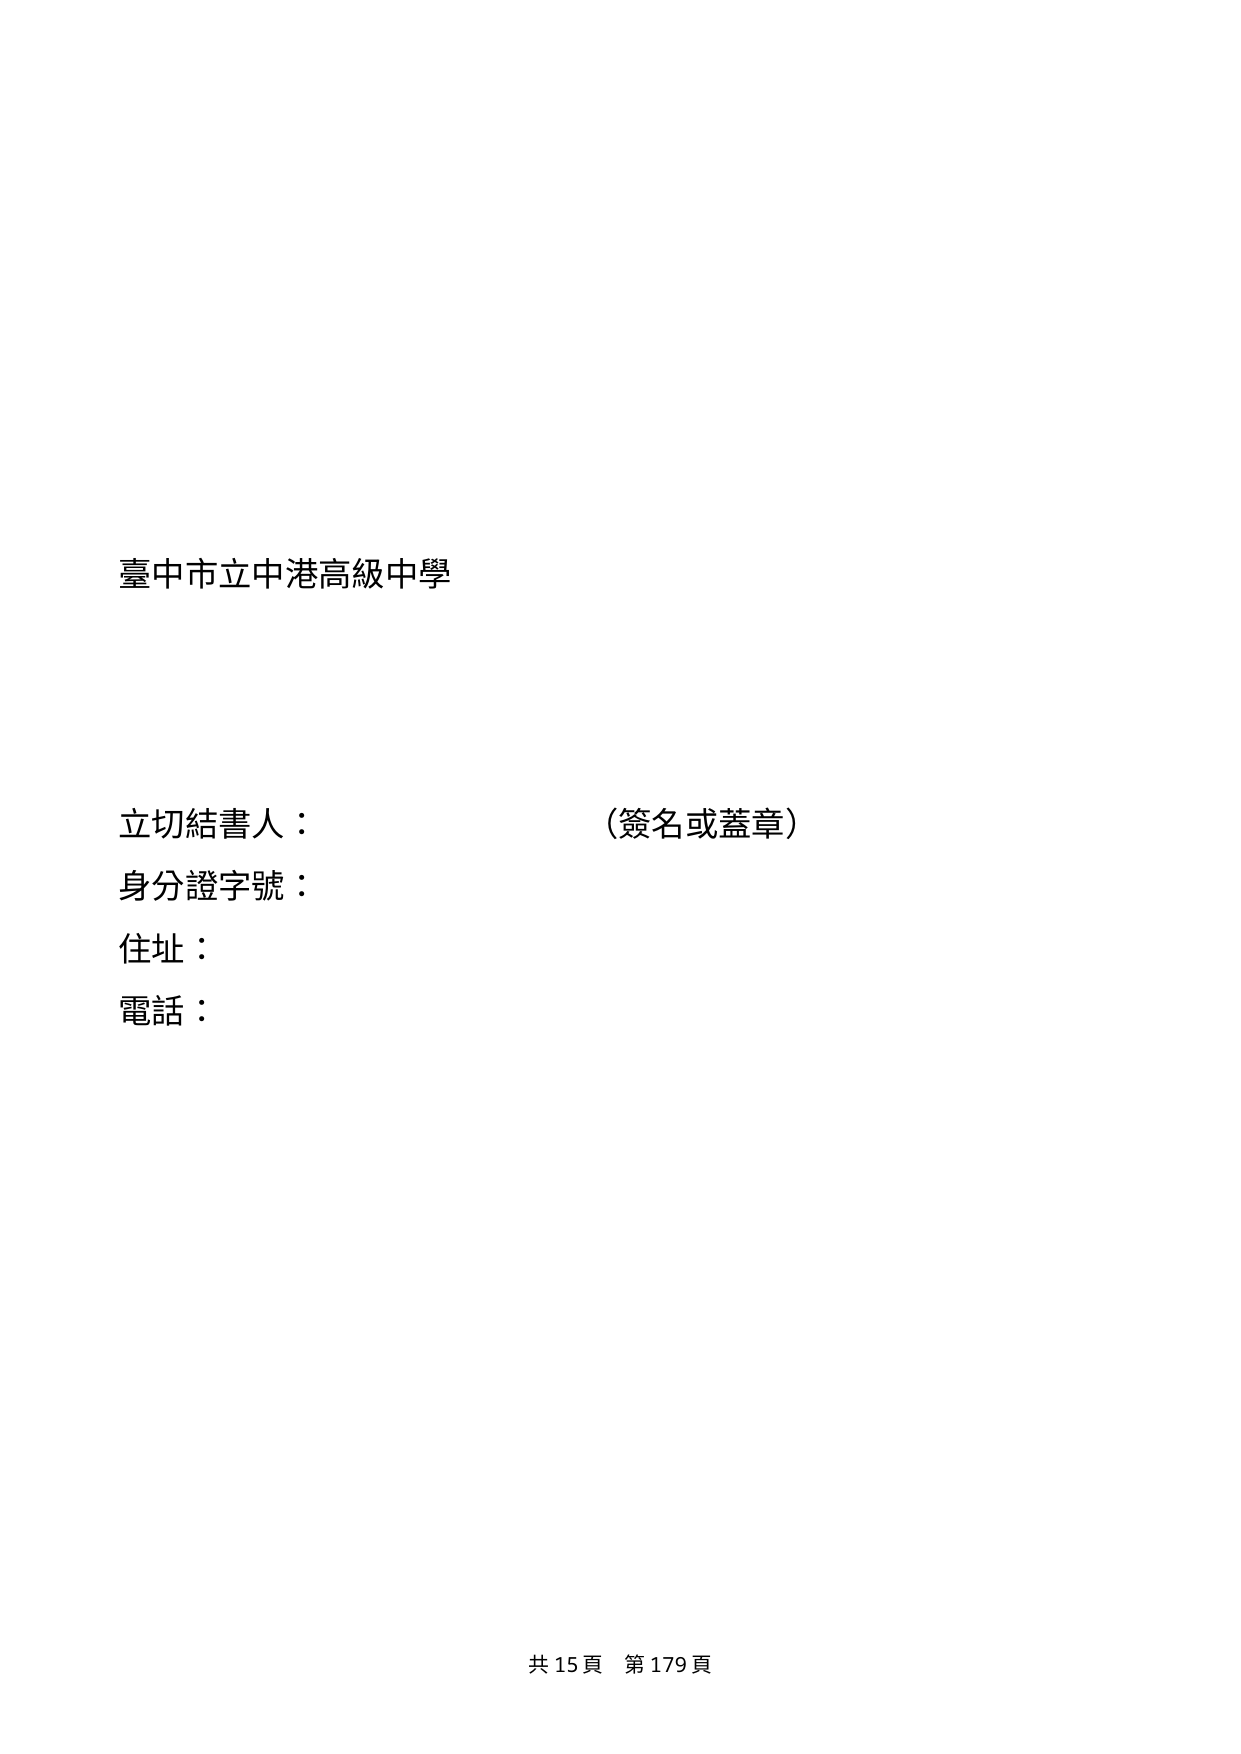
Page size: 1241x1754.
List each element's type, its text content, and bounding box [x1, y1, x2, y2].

text 身分證字號： [118, 843, 1122, 905]
text 住址： [118, 905, 1122, 968]
text 電話： [118, 968, 1122, 1030]
text 立切結書人： （簽名或蓋章） [118, 780, 1122, 843]
text 臺中市立中港高級中學 [118, 530, 1122, 593]
